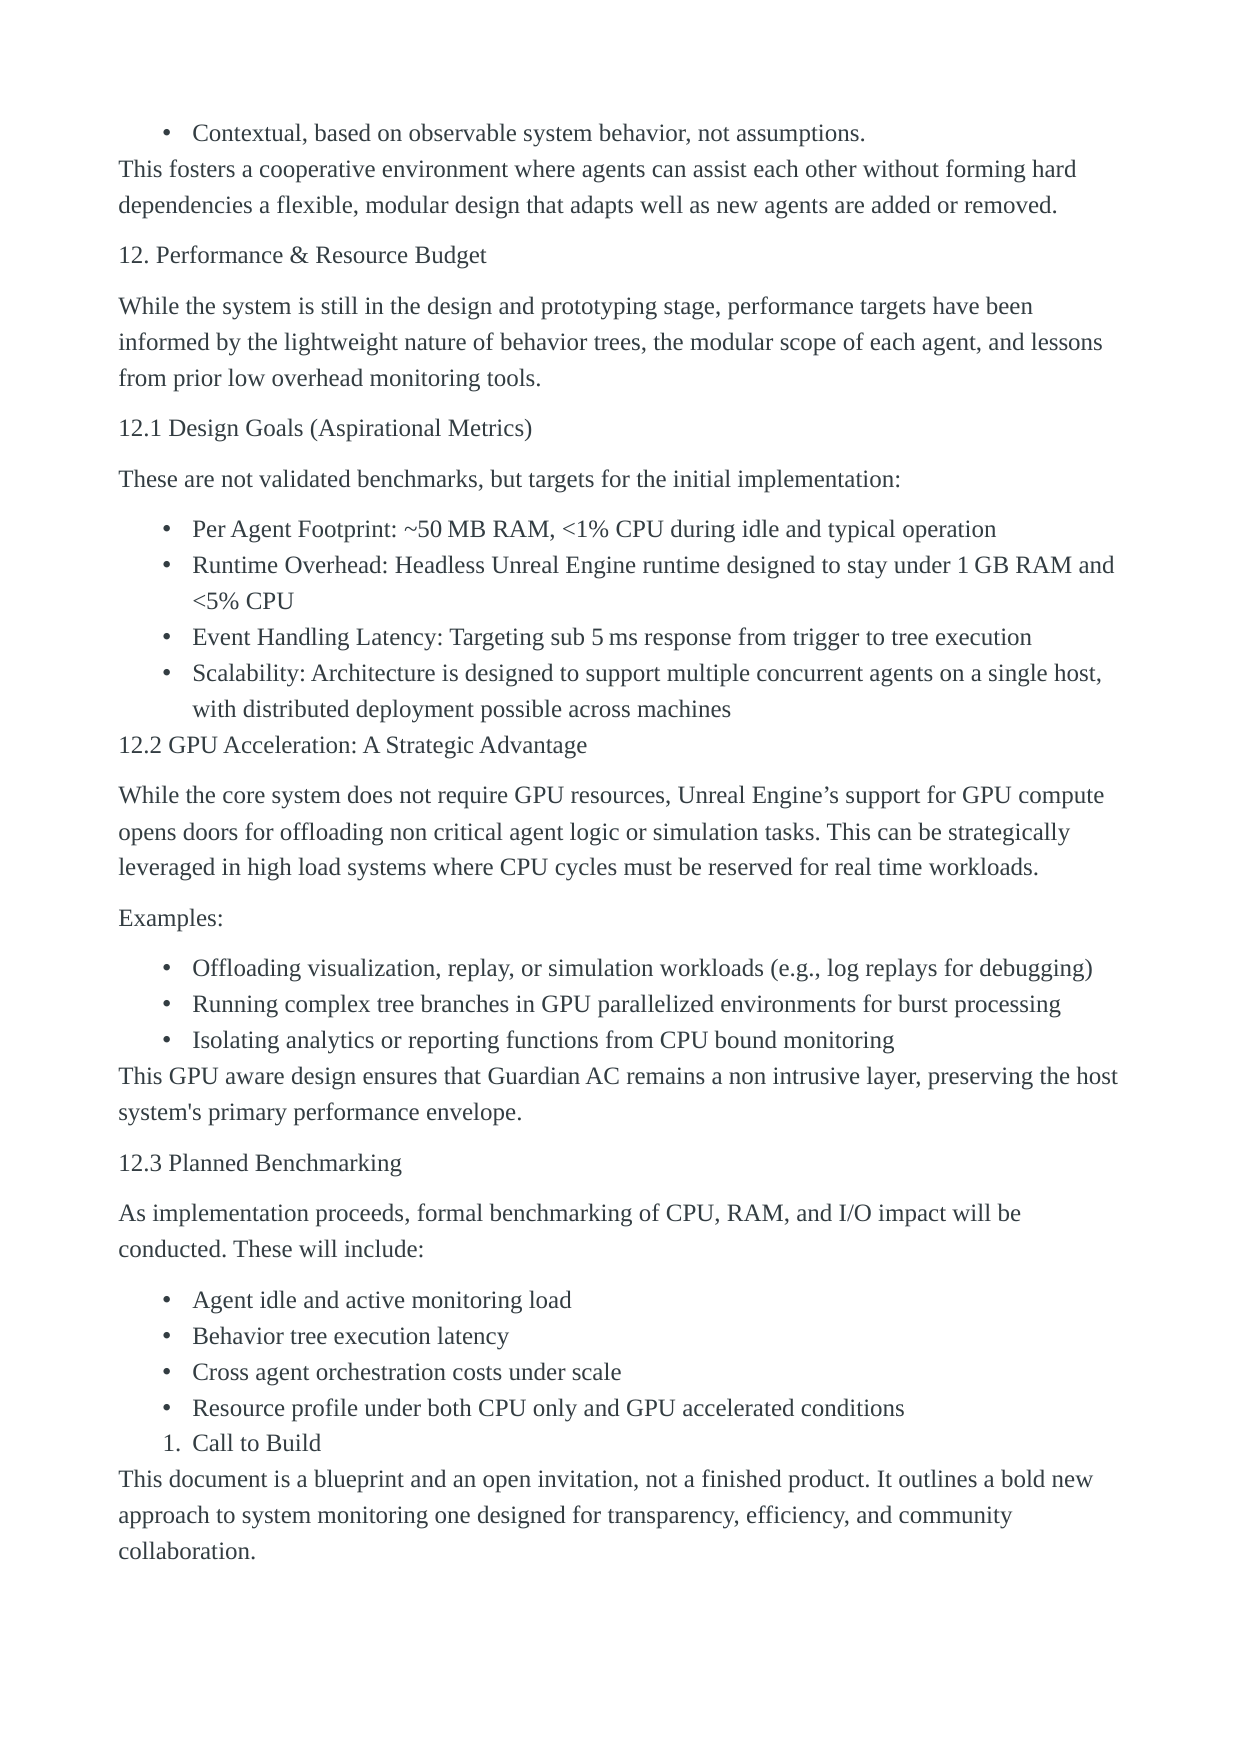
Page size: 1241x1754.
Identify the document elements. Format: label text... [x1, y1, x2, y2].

text 12.3 Planned Benchmarking [118, 1148, 1122, 1177]
list Cross agent orchestration costs under scale [162, 1357, 1122, 1385]
text As implementation proceeds, formal benchmarking of CPU, RAM, and I/O impact will be conducted. These will include: [118, 1198, 1122, 1263]
text 12.2 GPU Acceleration: A Strategic Advantage [118, 730, 1122, 759]
text These are not validated benchmarks, but targets for the initial implementation: [118, 464, 1122, 493]
text 12. Performance & Resource Budget [118, 241, 1122, 269]
list Runtime Overhead: Headless Unreal Engine runtime designed to stay under 1 GB RAM and <5% CPU [162, 550, 1122, 615]
list Per Agent Footprint: ~50 MB RAM, <1% CPU during idle and typical operation [162, 514, 1122, 543]
text This document is a blueprint and an open invitation, not a finished product. It outlines a bold new approach to system monitoring one designed for transparency, efficiency, and community collaboration. [118, 1464, 1122, 1565]
list Running complex tree branches in GPU parallelized environments for burst processing [162, 989, 1122, 1018]
list Scalability: Architecture is designed to support multiple concurrent agents on a single host, with distributed deployment possible across machines [162, 658, 1122, 723]
text Examples: [118, 903, 1122, 932]
list Behavior tree execution latency [162, 1321, 1122, 1349]
list Call to Build [162, 1428, 1122, 1457]
text While the system is still in the design and prototyping stage, performance targets have been informed by the lightweight nature of behavior trees, the modular scope of each agent, and lessons from prior low overhead monitoring tools. [118, 291, 1122, 392]
list Isolating analytics or reporting functions from CPU bound monitoring [162, 1025, 1122, 1054]
text This GPU aware design ensures that Guardian AC remains a non intrusive layer, preserving the host system's primary performance envelope. [118, 1061, 1122, 1126]
text 12.1 Design Goals (Aspirational Metrics) [118, 413, 1122, 442]
list Offloading visualization, replay, or simulation workloads (e.g., log replays for debugging) [162, 953, 1122, 982]
list Event Handling Latency: Targeting sub 5 ms response from trigger to tree execution [162, 622, 1122, 651]
list Contextual, based on observable system behavior, not assumptions. [162, 118, 1122, 147]
text This fosters a cooperative environment where agents can assist each other without forming hard dependencies a flexible, modular design that adapts well as new agents are added or removed. [118, 154, 1122, 219]
list Agent idle and active monitoring load [162, 1285, 1122, 1313]
text While the core system does not require GPU resources, Unreal Engine’s support for GPU compute opens doors for offloading non critical agent logic or simulation tasks. This can be strategically leveraged in high load systems where CPU cycles must be reserved for real time workloads. [118, 781, 1122, 881]
list Resource profile under both CPU only and GPU accelerated conditions [162, 1393, 1122, 1421]
